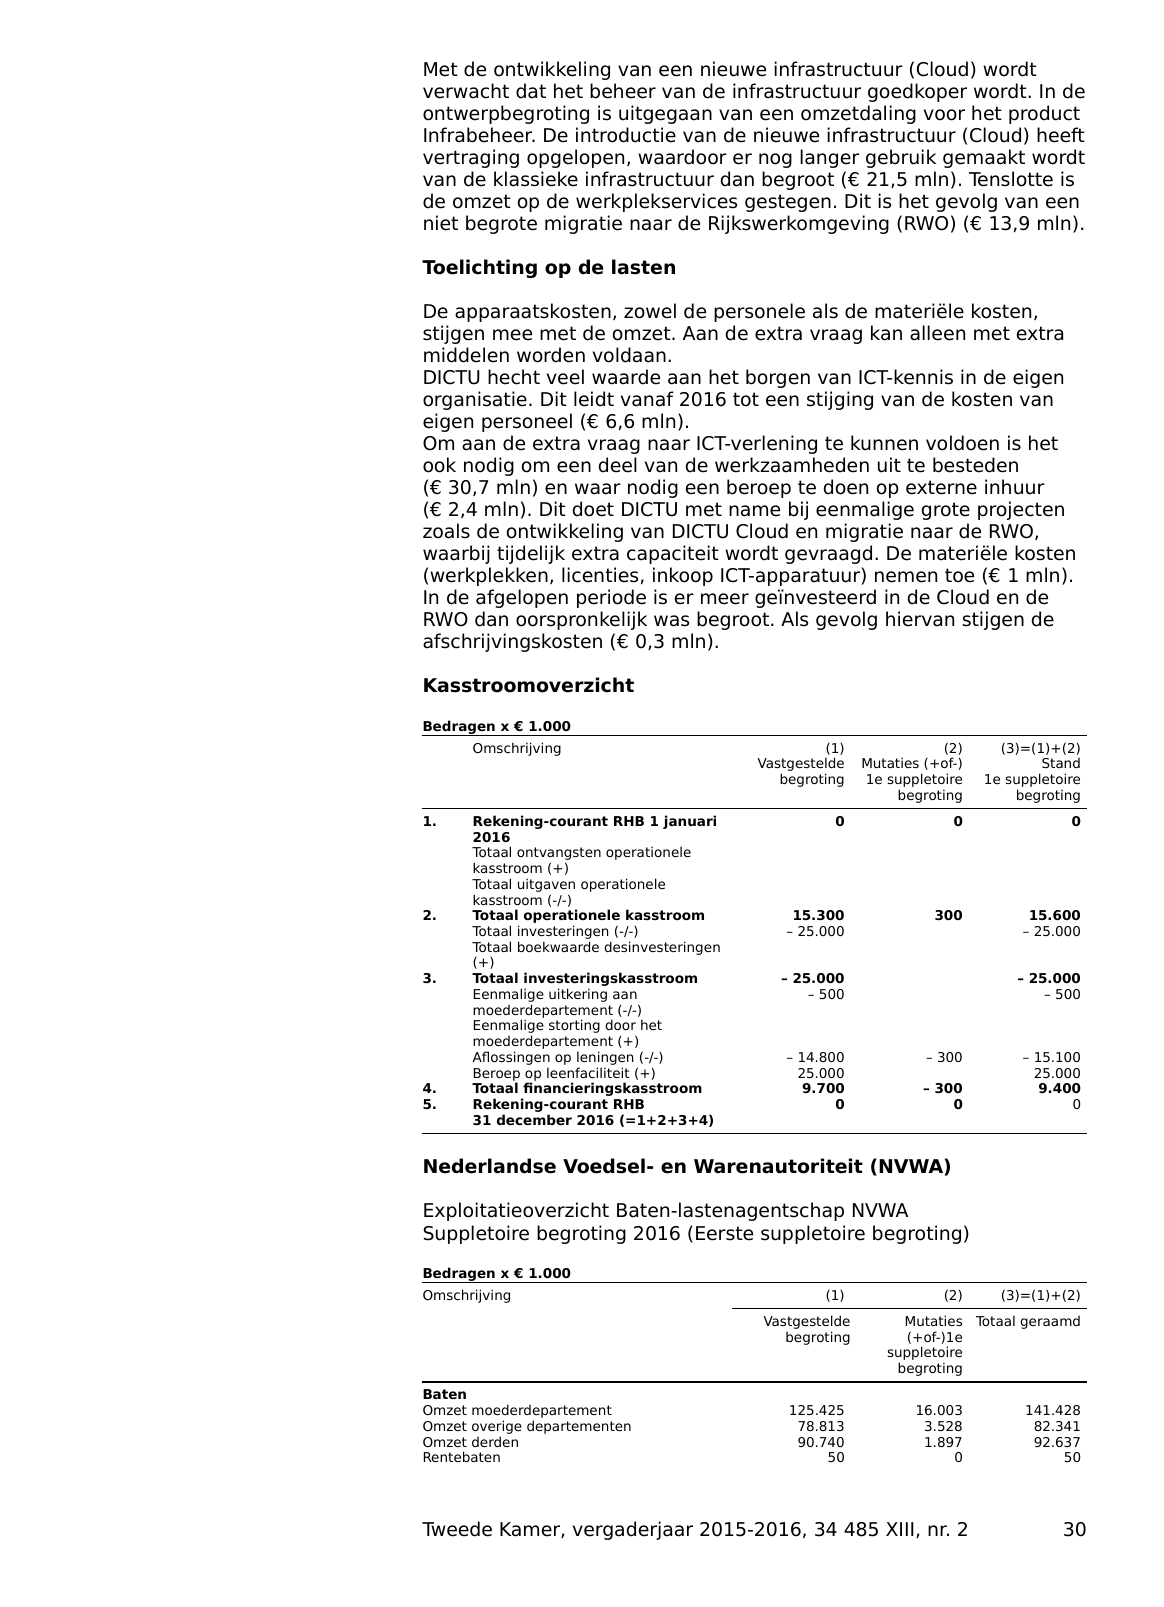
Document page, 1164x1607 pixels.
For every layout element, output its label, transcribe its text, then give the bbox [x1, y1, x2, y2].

table_cell [422, 987, 467, 1018]
text DICTU hecht veel waarde aan het borgen van ICT-kennis in de eigen organisatie. Dit leidt vanaf 2016 tot een stijging van de kosten van eigen personeel (€ 6,6 mln). [422, 367, 1087, 433]
table_cell [422, 845, 467, 877]
table_cell 125.425 [732, 1403, 850, 1419]
table_cell Aflossingen op leningen (-/-) [467, 1050, 732, 1065]
table_cell 92.637 [969, 1434, 1087, 1450]
table_cell 0 [732, 1097, 850, 1133]
table_cell [732, 1383, 850, 1403]
table_cell 0 [732, 809, 850, 845]
table_cell (2) [850, 1283, 968, 1308]
table_cell – 25.000 [969, 971, 1087, 987]
table_cell Omzet overige departementen [422, 1419, 732, 1434]
table_cell [969, 845, 1087, 877]
table_cell (3)=(1)+(2) Stand 1e suppletoire begroting [969, 736, 1087, 808]
table_cell 82.341 [969, 1419, 1087, 1434]
table_cell (1) [732, 1283, 850, 1308]
table_cell [422, 1018, 467, 1050]
text Exploitatieoverzicht Baten-lastenagentschap NVWA [422, 1200, 1087, 1222]
table_cell – 14.800 [732, 1050, 850, 1065]
table_cell [850, 1383, 968, 1403]
table_cell [969, 1383, 1087, 1403]
table_cell 5. [422, 1097, 467, 1133]
table_cell Totaal investeringen (-/-) [467, 924, 732, 939]
table_cell Totaal boekwaarde desinvesteringen (+) [467, 940, 732, 971]
table_header Bedragen x € 1.000 [422, 1266, 1087, 1282]
table_cell Totaal ontvangsten operationele kasstroom (+) [467, 845, 732, 877]
table_cell [969, 1018, 1087, 1050]
table_cell 3. [422, 971, 467, 987]
table_cell [732, 1018, 850, 1050]
table_cell [732, 845, 850, 877]
table_cell 0 [850, 809, 968, 845]
table_header Bedragen x € 1.000 [422, 719, 1087, 735]
table_cell Omzet derden [422, 1434, 732, 1450]
table_cell Eenmalige uitkering aan moederdepartement (-/-) [467, 987, 732, 1018]
table_cell Rentebaten [422, 1450, 732, 1466]
table_cell – 500 [732, 987, 850, 1018]
subtitle Kasstroomoverzicht [422, 675, 1087, 697]
table_cell [850, 877, 968, 908]
table_cell [850, 1065, 968, 1081]
table_cell 141.428 [969, 1403, 1087, 1419]
table_cell – 15.100 [969, 1050, 1087, 1065]
table_cell 25.000 [732, 1065, 850, 1081]
table_cell – 300 [850, 1050, 968, 1065]
table_cell Totaal uitgaven operationele kasstroom (-/-) [467, 877, 732, 908]
table_cell – 500 [969, 987, 1087, 1018]
text Met de ontwikkeling van een nieuwe infrastructuur (Cloud) wordt verwacht dat het beheer van de infrastructuur goedkoper wordt. In de ontwerpbegroting is uitgegaan van een omzetdaling voor het product Infrabeheer. De introductie van de nieuwe infrastructuur (Cloud) heeft vertraging opgelopen, waardoor er nog langer gebruik gemaakt wordt van de klassieke infrastructuur dan begroot (€ 21,5 mln). Tenslotte is de omzet op de werkplekservices gestegen. Dit is het gevolg van een niet begrote migratie naar de Rijkswerkomgeving (RWO) (€ 13,9 mln). [422, 59, 1087, 235]
table_cell 0 [969, 1097, 1087, 1133]
table_cell [850, 1018, 968, 1050]
table_cell 0 [850, 1450, 968, 1466]
subtitle Toelichting op de lasten [422, 257, 1087, 279]
table_cell Omzet moederdepartement [422, 1403, 732, 1419]
text Om aan de extra vraag naar ICT-verlening te kunnen voldoen is het ook nodig om een deel van de werkzaamheden uit te besteden (€ 30,7 mln) en waar nodig een beroep te doen op externe inhuur (€ 2,4 mln). Dit doet DICTU met name bij eenmalige grote projecten zoals de ontwikkeling van DICTU Cloud en migratie naar de RWO, waarbij tijdelijk extra capaciteit wordt gevraagd. De materiële kosten (werkplekken, licenties, inkoop ICT-apparatuur) nemen toe (€ 1 mln). In de afgelopen periode is er meer geïnvesteerd in de Cloud en de RWO dan oorspronkelijk was begroot. Als gevolg hiervan stijgen de afschrijvingskosten (€ 0,3 mln). [422, 433, 1087, 653]
table_cell Vastgestelde begroting [732, 1309, 850, 1381]
table_cell 3.528 [850, 1419, 968, 1434]
table_cell 50 [969, 1450, 1087, 1466]
table_cell [732, 940, 850, 971]
table_cell (3)=(1)+(2) [969, 1283, 1087, 1308]
table_cell [850, 940, 968, 971]
table_cell 4. [422, 1081, 467, 1097]
table_cell 300 [850, 908, 968, 924]
text De apparaatskosten, zowel de personele als de materiële kosten, stijgen mee met de omzet. Aan de extra vraag kan alleen met extra middelen worden voldaan. [422, 301, 1087, 367]
table_cell 1. [422, 809, 467, 845]
table_cell – 25.000 [732, 924, 850, 939]
table_cell Eenmalige storting door het moederdepartement (+) [467, 1018, 732, 1050]
table_cell Baten [422, 1383, 732, 1403]
table_cell 50 [732, 1450, 850, 1466]
table_cell 15.300 [732, 908, 850, 924]
table_cell 1.897 [850, 1434, 968, 1450]
table_cell Omschrijving [422, 1283, 732, 1381]
table_cell Totaal financieringskasstroom [467, 1081, 732, 1097]
table_cell Omschrijving [467, 736, 732, 808]
table_cell [422, 940, 467, 971]
table_cell Totaal operationele kasstroom [467, 908, 732, 924]
table_cell [850, 971, 968, 987]
table_cell [732, 877, 850, 908]
table_cell [850, 924, 968, 939]
table_cell Rekening-courant RHB 1 januari 2016 [467, 809, 732, 845]
table_cell [850, 987, 968, 1018]
table_cell Rekening-courant RHB 31 december 2016 (=1+2+3+4) [467, 1097, 732, 1133]
table_cell Beroep op leenfaciliteit (+) [467, 1065, 732, 1081]
table_cell – 300 [850, 1081, 968, 1097]
table_cell [422, 736, 467, 808]
table_cell [422, 924, 467, 939]
table_cell 90.740 [732, 1434, 850, 1450]
table_cell [422, 1050, 467, 1065]
subtitle Nederlandse Voedsel- en Warenautoriteit (NVWA) [422, 1156, 1087, 1178]
table_cell 2. [422, 908, 467, 924]
table_cell 0 [969, 809, 1087, 845]
table_cell 9.400 [969, 1081, 1087, 1097]
table_cell [850, 845, 968, 877]
text Suppletoire begroting 2016 (Eerste suppletoire begroting) [422, 1222, 1087, 1244]
table_cell [969, 877, 1087, 908]
table_cell (1) Vastgestelde begroting [732, 736, 850, 808]
table_cell [422, 1065, 467, 1081]
table_cell [422, 877, 467, 908]
table_cell – 25.000 [969, 924, 1087, 939]
table_cell 25.000 [969, 1065, 1087, 1081]
table_cell 16.003 [850, 1403, 968, 1419]
table_cell Totaal geraamd [969, 1309, 1087, 1381]
table_cell Totaal investeringskasstroom [467, 971, 732, 987]
table_cell [969, 940, 1087, 971]
table_cell 0 [850, 1097, 968, 1133]
table_cell – 25.000 [732, 971, 850, 987]
table_cell 78.813 [732, 1419, 850, 1434]
table_cell (2) Mutaties (+of-) 1e suppletoire begroting [850, 736, 968, 808]
table_cell 15.600 [969, 908, 1087, 924]
table_cell 9.700 [732, 1081, 850, 1097]
table_cell Mutaties (+of-)1e suppletoire begroting [850, 1309, 968, 1381]
